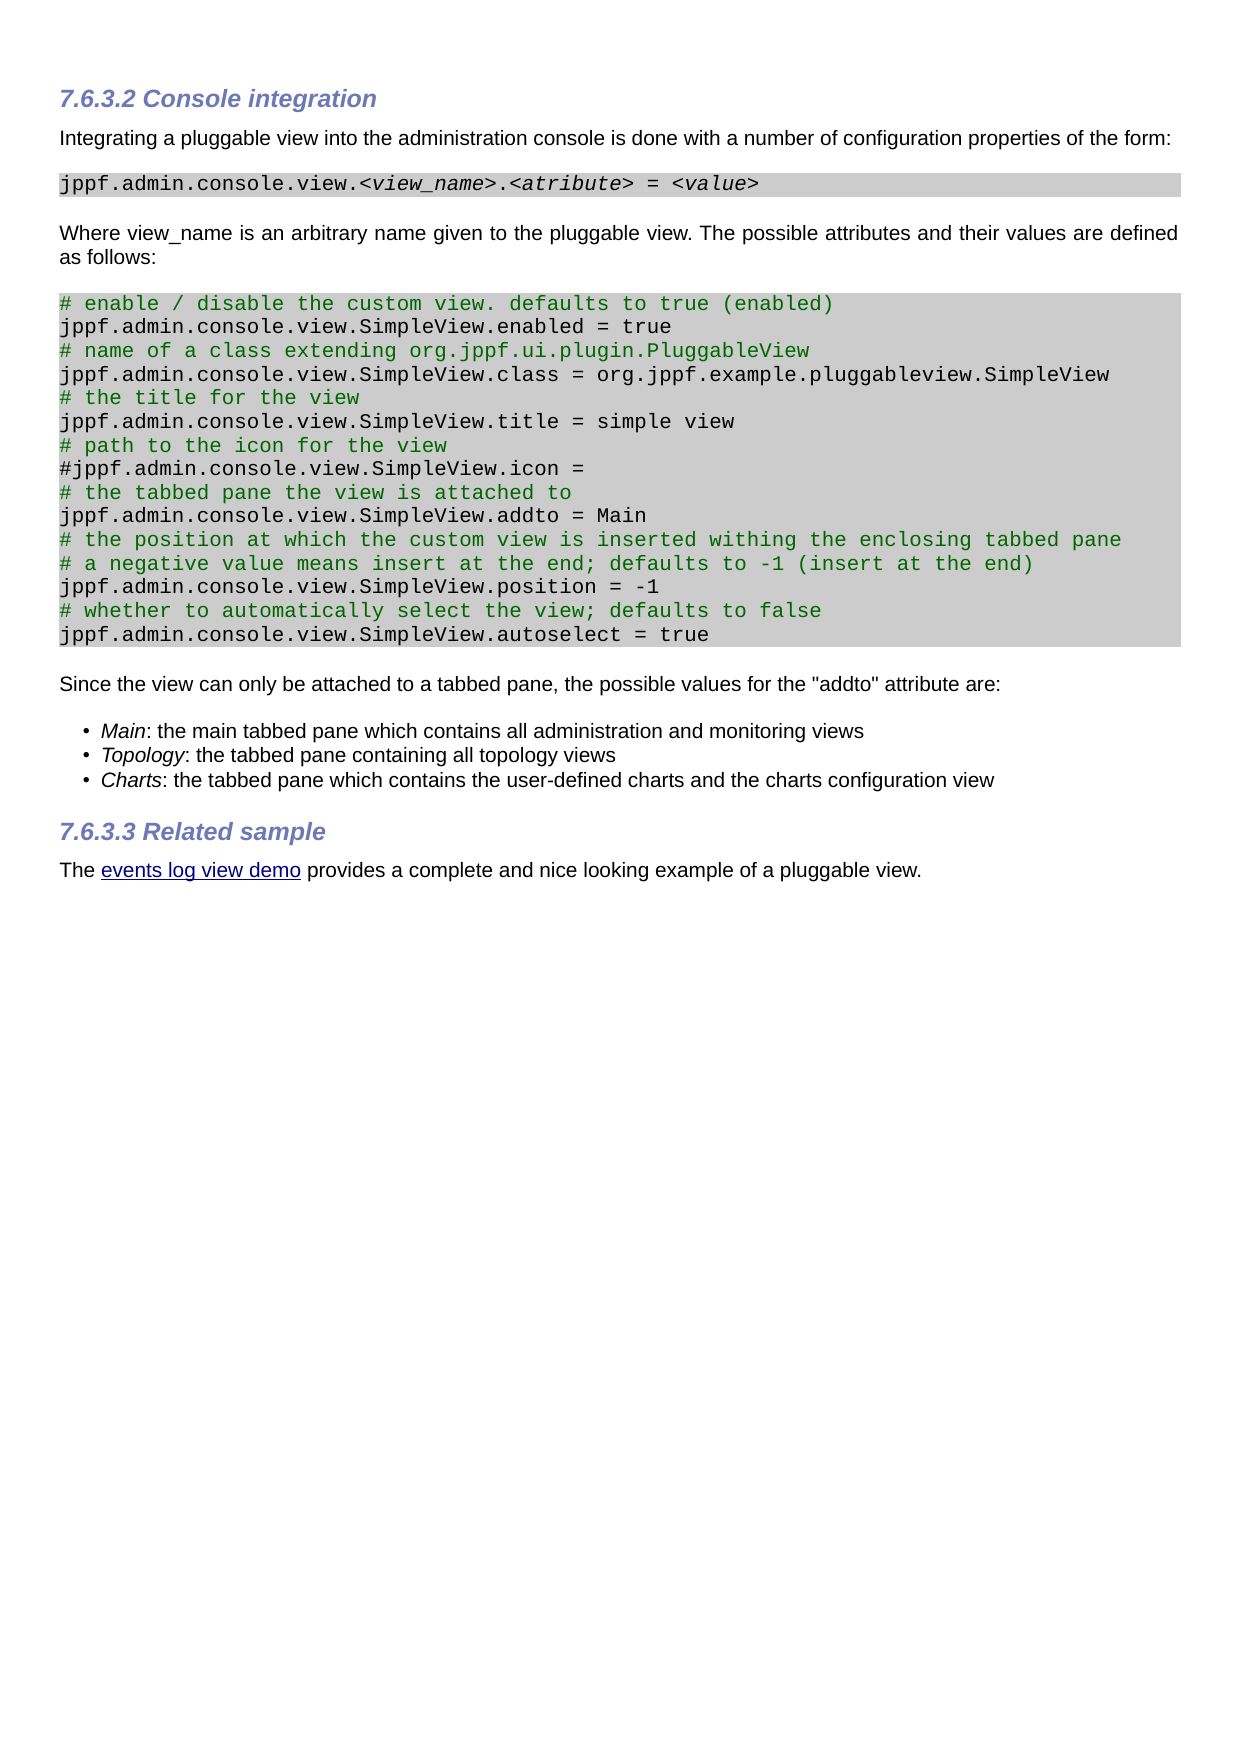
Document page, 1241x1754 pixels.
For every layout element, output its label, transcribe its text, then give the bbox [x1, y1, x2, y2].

text # the tabbed pane the view is attached to [59, 482, 1181, 506]
text # the title for the view [59, 387, 1181, 411]
subtitle Related sample [59, 816, 1181, 845]
text # path to the icon for the view [59, 434, 1181, 458]
text # enable / disable the custom view. defaults to true (enabled) [59, 293, 1181, 316]
text # a negative value means insert at the end; defaults to -1 (insert at the end) [59, 553, 1181, 576]
text jppf.admin.console.view.SimpleView.position = -1 [59, 576, 1181, 600]
text Where view_name is an arbitrary name given to the pluggable view. The possible attributes and their values are defined as follows: [59, 221, 1181, 269]
text jppf.admin.console.view.SimpleView.class = org.jppf.example.pluggableview.SimpleView [59, 364, 1181, 387]
text jppf.admin.console.view.SimpleView.autoselect = true [59, 624, 1181, 647]
subtitle Console integration [59, 84, 1181, 113]
text # whether to automatically select the view; defaults to false [59, 600, 1181, 624]
text Since the view can only be attached to a tabbed pane, the possible values for the "addto" attribute are: [59, 671, 1181, 695]
text The events log view demo provides a complete and nice looking example of a pluggable view. [59, 858, 1181, 882]
text jppf.admin.console.view.SimpleView.enabled = true [59, 316, 1181, 340]
list Topology: the tabbed pane containing all topology views [83, 743, 1181, 767]
list Charts: the tabbed pane which contains the user-defined charts and the charts configuration view [83, 767, 1181, 791]
text # the position at which the custom view is inserted withing the enclosing tabbed pane [59, 529, 1181, 553]
text jppf.admin.console.view.<view_name>.<atribute> = <value> [59, 173, 1181, 197]
text jppf.admin.console.view.SimpleView.title = simple view [59, 411, 1181, 434]
text Integrating a pluggable view into the administration console is done with a number of configuration properties of the form: [59, 125, 1181, 149]
text jppf.admin.console.view.SimpleView.addto = Main [59, 506, 1181, 529]
text # name of a class extending org.jppf.ui.plugin.PluggableView [59, 340, 1181, 364]
text #jppf.admin.console.view.SimpleView.icon = [59, 458, 1181, 482]
list Main: the main tabbed pane which contains all administration and monitoring views [83, 719, 1181, 743]
